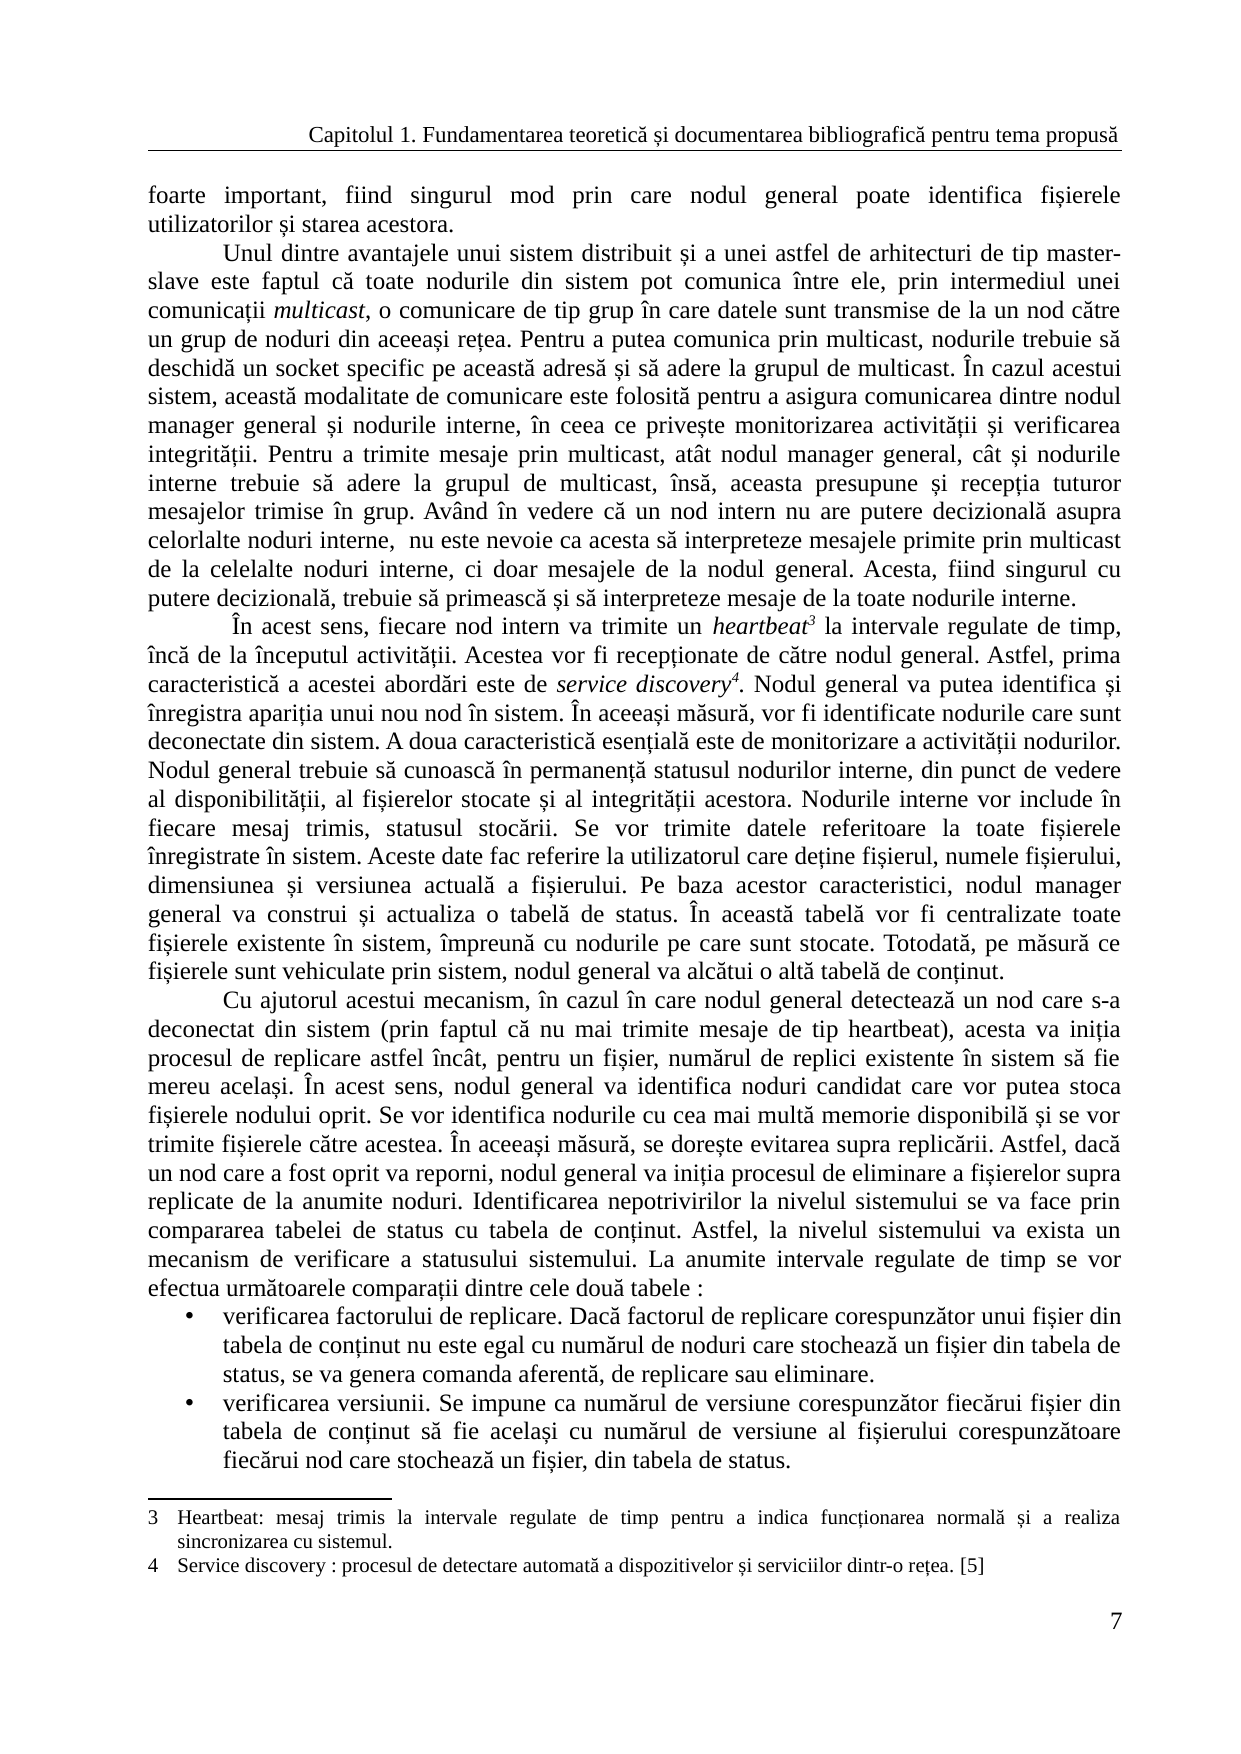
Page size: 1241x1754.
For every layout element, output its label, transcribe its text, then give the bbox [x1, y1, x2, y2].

list verificarea versiunii. Se impune ca numărul de versiune corespunzător fiecărui fișier din tabela de conținut să fie același cu numărul de versiune al fișierului corespunzătoare fiecărui nod care stochează un fișier, din tabela de status. [185, 1388, 1122, 1474]
text Heartbeat: mesaj trimis la intervale regulate de timp pentru a indica funcționarea normală și a realiza sincronizarea cu sistemul. [148, 1505, 1122, 1553]
list verificarea factorului de replicare. Dacă factorul de replicare corespunzător unui fișier din tabela de conținut nu este egal cu numărul de noduri care stochează un fișier din tabela de status, se va genera comanda aferentă, de replicare sau eliminare. [185, 1301, 1122, 1388]
text Unul dintre avantajele unui sistem distribuit și a unei astfel de arhitecturi de tip master-slave este faptul că toate nodurile din sistem pot comunica între ele, prin intermediul unei comunicații multicast, o comunicare de tip grup în care datele sunt transmise de la un nod către un grup de noduri din aceeași rețea. Pentru a putea comunica prin multicast, nodurile trebuie să deschidă un socket specific pe această adresă și să adere la grupul de multicast. În cazul acestui sistem, această modalitate de comunicare este folosită pentru a asigura comunicarea dintre nodul manager general și nodurile interne, în ceea ce privește monitorizarea activității și verificarea integrității. Pentru a trimite mesaje prin multicast, atât nodul manager general, cât și nodurile interne trebuie să adere la grupul de multicast, însă, aceasta presupune și recepția tuturor mesajelor trimise în grup. Având în vedere că un nod intern nu are putere decizională asupra celorlalte noduri interne, nu este nevoie ca acesta să interpreteze mesajele primite prin multicast de la celelalte noduri interne, ci doar mesajele de la nodul general. Acesta, fiind singurul cu putere decizională, trebuie să primească și să interpreteze mesaje de la toate nodurile interne. [148, 238, 1122, 611]
text Cu ajutorul acestui mecanism, în cazul în care nodul general detectează un nod care s-a deconectat din sistem (prin faptul că nu mai trimite mesaje de tip heartbeat), acesta va iniția procesul de replicare astfel încât, pentru un fișier, numărul de replici existente în sistem să fie mereu același. În acest sens, nodul general va identifica noduri candidat care vor putea stoca fișierele nodului oprit. Se vor identifica nodurile cu cea mai multă memorie disponibilă și se vor trimite fișierele către acestea. În aceeași măsură, se dorește evitarea supra replicării. Astfel, dacă un nod care a fost oprit va reporni, nodul general va iniția procesul de eliminare a fișierelor supra replicate de la anumite noduri. Identificarea nepotrivirilor la nivelul sistemului se va face prin compararea tabelei de status cu tabela de conținut. Astfel, la nivelul sistemului va exista un mecanism de verificare a statusului sistemului. La anumite intervale regulate de timp se vor efectua următoarele comparații dintre cele două tabele : [148, 985, 1122, 1301]
text foarte important, fiind singurul mod prin care nodul general poate identifica fișierele utilizatorilor și starea acestora. [148, 180, 1122, 238]
text Service discovery : procesul de detectare automată a dispozitivelor și serviciilor dintr-o rețea. [5] [148, 1553, 1122, 1577]
text În acest sens, fiecare nod intern va trimite un heartbeat la intervale regulate de timp, încă de la începutul activității. Acestea vor fi recepționate de către nodul general. Astfel, prima caracteristică a acestei abordări este de service discovery. Nodul general va putea identifica și înregistra apariția unui nou nod în sistem. În aceeași măsură, vor fi identificate nodurile care sunt deconectate din sistem. A doua caracteristică esențială este de monitorizare a activității nodurilor. Nodul general trebuie să cunoască în permanență statusul nodurilor interne, din punct de vedere al disponibilității, al fișierelor stocate și al integrității acestora. Nodurile interne vor include în fiecare mesaj trimis, statusul stocării. Se vor trimite datele referitoare la toate fișierele înregistrate în sistem. Aceste date fac referire la utilizatorul care deține fișierul, numele fișierului, dimensiunea și versiunea actuală a fișierului. Pe baza acestor caracteristici, nodul manager general va construi și actualiza o tabelă de status. În această tabelă vor fi centralizate toate fișierele existente în sistem, împreună cu nodurile pe care sunt stocate. Totodată, pe măsură ce fișierele sunt vehiculate prin sistem, nodul general va alcătui o altă tabelă de conținut. [148, 611, 1122, 985]
